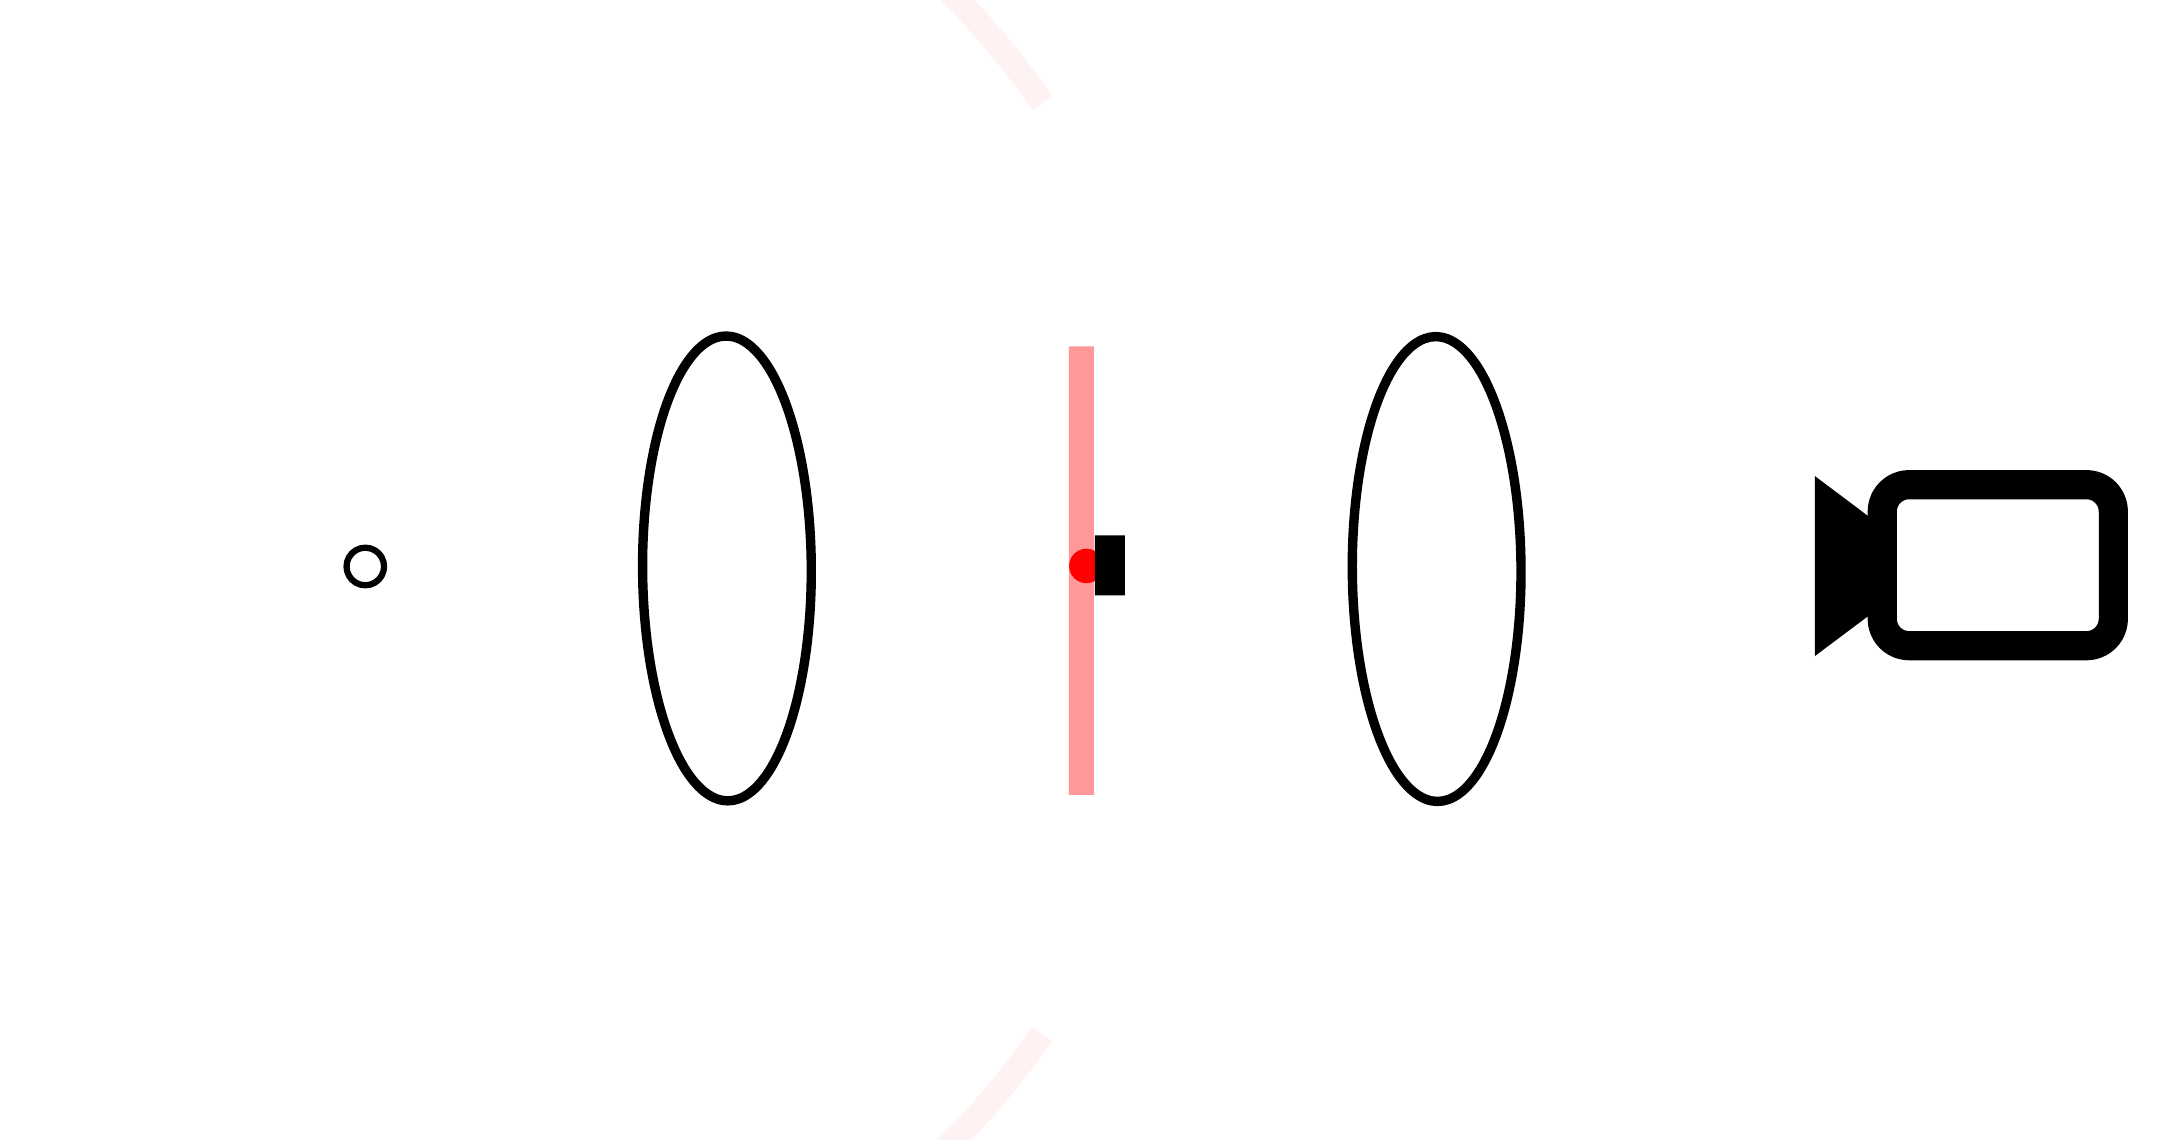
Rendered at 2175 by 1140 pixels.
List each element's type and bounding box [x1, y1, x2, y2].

text_box [1814, 476, 1875, 657]
text_box [642, 0, 1747, 1140]
text_box [1882, 484, 2114, 646]
